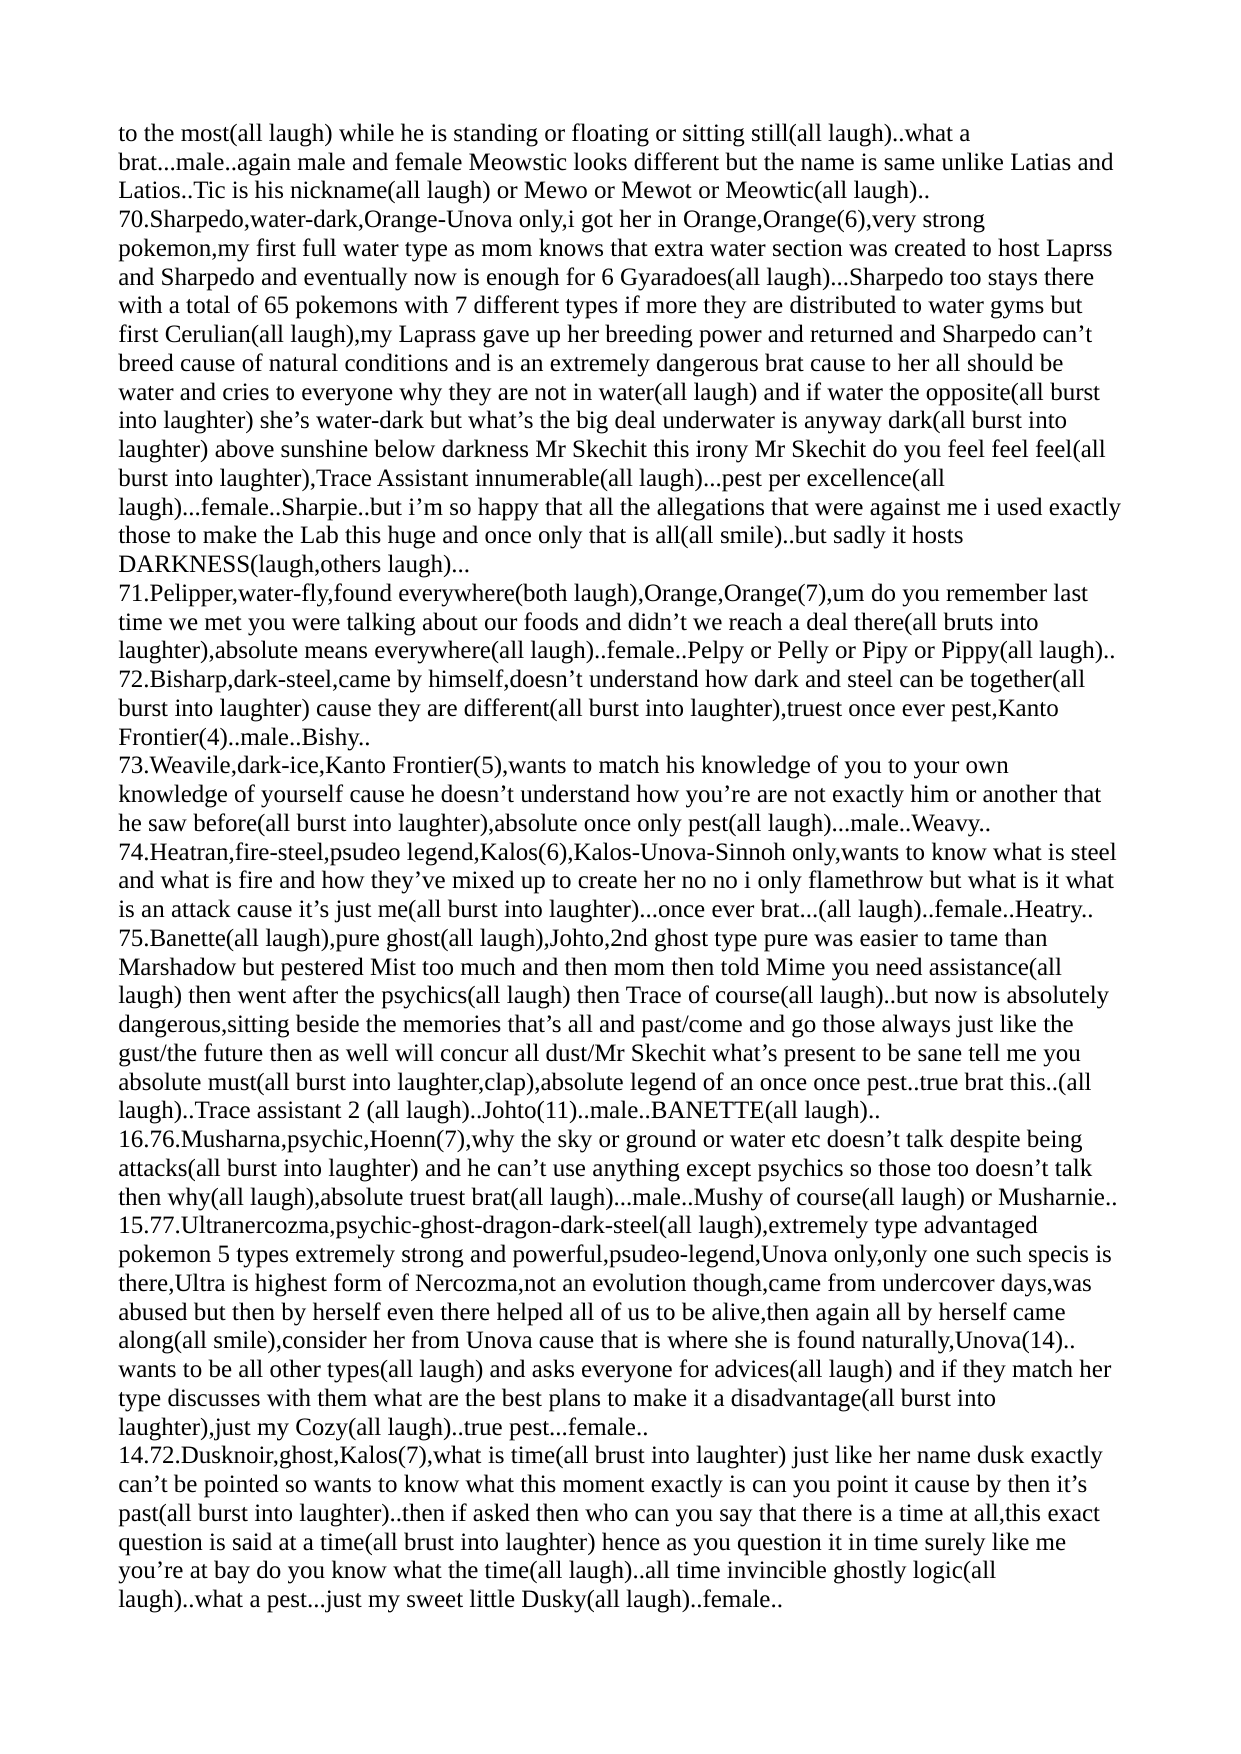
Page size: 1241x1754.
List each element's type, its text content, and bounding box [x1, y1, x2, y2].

text 70.Sharpedo,water-dark,Orange-Unova only,i got her in Orange,Orange(6),very strong pokemon,my first full water type as mom knows that extra water section was created to host Laprss and Sharpedo and eventually now is enough for 6 Gyaradoes(all laugh)...Sharpedo too stays there with a total of 65 pokemons with 7 different types if more they are distributed to water gyms but first Cerulian(all laugh),my Laprass gave up her breeding power and returned and Sharpedo can’t breed cause of natural conditions and is an extremely dangerous brat cause to her all should be water and cries to everyone why they are not in water(all laugh) and if water the opposite(all burst into laughter) she’s water-dark but what’s the big deal underwater is anyway dark(all burst into laughter) above sunshine below darkness Mr Skechit this irony Mr Skechit do you feel feel feel(all burst into laughter),Trace Assistant innumerable(all laugh)...pest per excellence(all laugh)...female..Sharpie..but i’m so happy that all the allegations that were against me i used exactly those to make the Lab this huge and once only that is all(all smile)..but sadly it hosts DARKNESS(laugh,others laugh)... [118, 204, 1122, 578]
text 16.76.Musharna,psychic,Hoenn(7),why the sky or ground or water etc doesn’t talk despite being attacks(all burst into laughter) and he can’t use anything except psychics so those too doesn’t talk then why(all laugh),absolute truest brat(all laugh)...male..Mushy of course(all laugh) or Musharnie.. [118, 1124, 1122, 1211]
text 75.Banette(all laugh),pure ghost(all laugh),Johto,2nd ghost type pure was easier to tame than Marshadow but pestered Mist too much and then mom then told Mime you need assistance(all laugh) then went after the psychics(all laugh) then Trace of course(all laugh)..but now is absolutely dangerous,sitting beside the memories that’s all and past/come and go those always just like the gust/the future then as well will concur all dust/Mr Skechit what’s present to be sane tell me you absolute must(all burst into laughter,clap),absolute legend of an once once pest..true brat this..(all laugh)..Trace assistant 2 (all laugh)..Johto(11)..male..BANETTE(all laugh).. [118, 923, 1122, 1124]
text 15.77.Ultranercozma,psychic-ghost-dragon-dark-steel(all laugh),extremely type advantaged pokemon 5 types extremely strong and powerful,psudeo-legend,Unova only,only one such specis is there,Ultra is highest form of Nercozma,not an evolution though,came from undercover days,was abused but then by herself even there helped all of us to be alive,then again all by herself came along(all smile),consider her from Unova cause that is where she is found naturally,Unova(14).. wants to be all other types(all laugh) and asks everyone for advices(all laugh) and if they match her type discusses with them what are the best plans to make it a disadvantage(all burst into laughter),just my Cozy(all laugh)..true pest...female.. [118, 1211, 1122, 1441]
text 73.Weavile,dark-ice,Kanto Frontier(5),wants to match his knowledge of you to your own knowledge of yourself cause he doesn’t understand how you’re are not exactly him or another that he saw before(all burst into laughter),absolute once only pest(all laugh)...male..Weavy.. [118, 751, 1122, 837]
text 71.Pelipper,water-fly,found everywhere(both laugh),Orange,Orange(7),um do you remember last time we met you were talking about our foods and didn’t we reach a deal there(all bruts into laughter),absolute means everywhere(all laugh)..female..Pelpy or Pelly or Pipy or Pippy(all laugh).. [118, 578, 1122, 664]
text 14.72.Dusknoir,ghost,Kalos(7),what is time(all brust into laughter) just like her name dusk exactly can’t be pointed so wants to know what this moment exactly is can you point it cause by then it’s past(all burst into laughter)..then if asked then who can you say that there is a time at all,this exact question is said at a time(all brust into laughter) hence as you question it in time surely like me you’re at bay do you know what the time(all laugh)..all time invincible ghostly logic(all laugh)..what a pest...just my sweet little Dusky(all laugh)..female.. [118, 1441, 1122, 1613]
text 74.Heatran,fire-steel,psudeo legend,Kalos(6),Kalos-Unova-Sinnoh only,wants to know what is steel and what is fire and how they’ve mixed up to create her no no i only flamethrow but what is it what is an attack cause it’s just me(all burst into laughter)...once ever brat...(all laugh)..female..Heatry.. [118, 837, 1122, 923]
text to the most(all laugh) while he is standing or floating or sitting still(all laugh)..what a brat...male..again male and female Meowstic looks different but the name is same unlike Latias and Latios..Tic is his nickname(all laugh) or Mewo or Mewot or Meowtic(all laugh).. [118, 118, 1122, 204]
text 72.Bisharp,dark-steel,came by himself,doesn’t understand how dark and steel can be together(all burst into laughter) cause they are different(all burst into laughter),truest once ever pest,Kanto Frontier(4)..male..Bishy.. [118, 664, 1122, 751]
